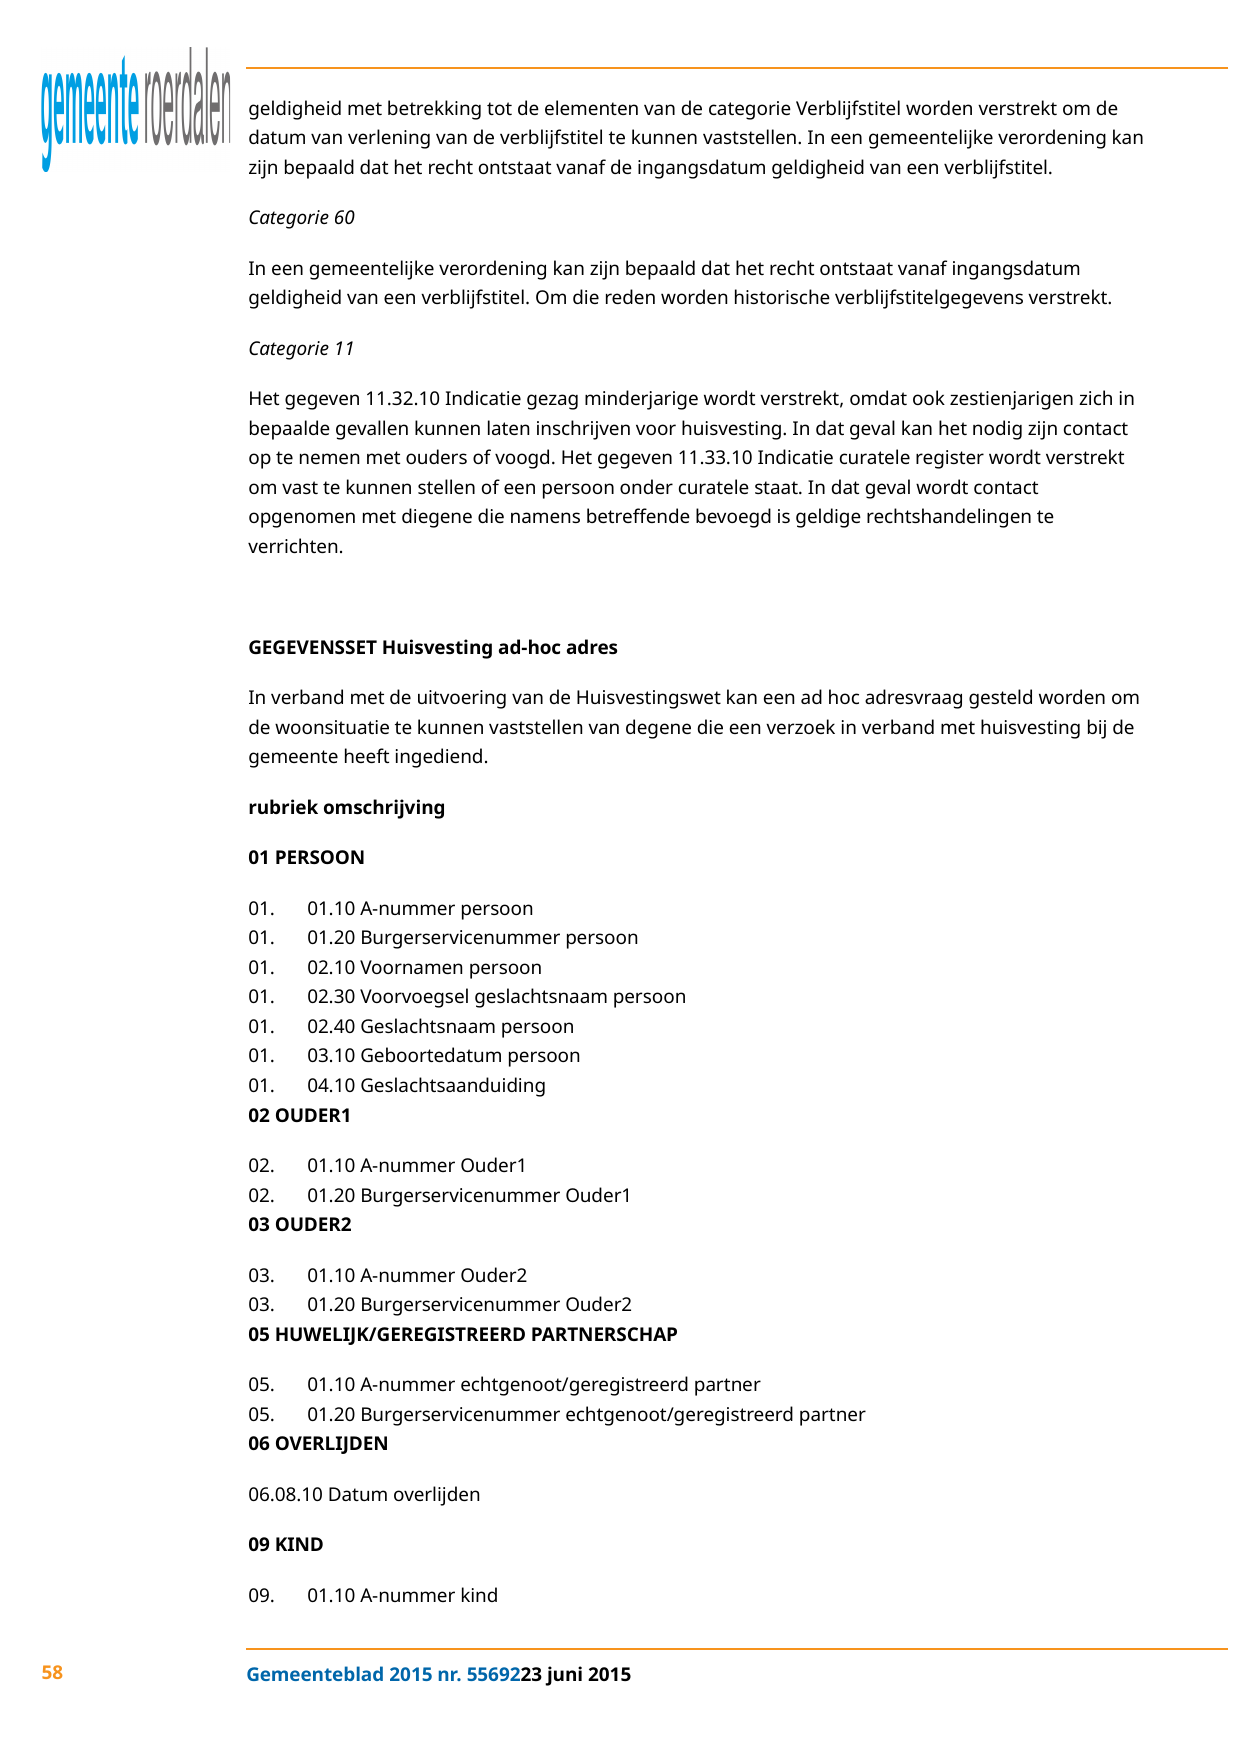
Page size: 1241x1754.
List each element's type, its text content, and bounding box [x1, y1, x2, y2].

list 02.10 Voornamen persoon [248, 954, 1152, 980]
text Het gegeven 11.32.10 Indicatie gezag minderjarige wordt verstrekt, omdat ook zestienjarigen zich in bepaalde gevallen kunnen laten inschrijven voor huisvesting. In dat geval kan het nodig zijn contact op te nemen met ouders of voogd. Het gegeven 11.33.10 Indicatie curatele register wordt verstrekt om vast te kunnen stellen of een persoon onder curatele staat. In dat geval wordt contact opgenomen met diegene die namens betreffende bevoegd is geldige rechtshandelingen te verrichten. [248, 385, 1152, 559]
text 05 HUWELIJK/GEREGISTREERD PARTNERSCHAP [248, 1321, 1152, 1347]
list 01.10 A-nummer Ouder2 [248, 1262, 1152, 1288]
text 06.08.10 Datum overlijden [248, 1481, 1152, 1507]
text In verband met de uitvoering van de Huisvestingswet kan een ad hoc adresvraag gesteld worden om de woonsituatie te kunnen vaststellen van degene die een verzoek in verband met huisvesting bij de gemeente heeft ingediend. [248, 684, 1152, 769]
list 03.10 Geboortedatum persoon [248, 1043, 1152, 1068]
picture [41, 47, 231, 172]
list 01.10 A-nummer Ouder1 [248, 1152, 1152, 1178]
text Categorie 11 [248, 335, 1152, 361]
picture [41, 134, 48, 172]
list 01.10 A-nummer echtgenoot/geregistreerd partner [248, 1371, 1152, 1397]
text 01 PERSOON [248, 844, 1152, 870]
list 01.10 A-nummer persoon [248, 895, 1152, 921]
text GEGEVENSSET Huisvesting ad-hoc adres [248, 634, 1152, 660]
list 01.20 Burgerservicenummer Ouder1 [248, 1182, 1152, 1208]
text rubriek omschrijving [248, 794, 1152, 820]
list 01.10 A-nummer kind [248, 1582, 1152, 1608]
text 03 OUDER2 [248, 1211, 1152, 1237]
list 02.40 Geslachtsnaam persoon [248, 1013, 1152, 1039]
list 01.20 Burgerservicenummer echtgenoot/geregistreerd partner [248, 1401, 1152, 1427]
text 02 OUDER1 [248, 1102, 1152, 1128]
text In een gemeentelijke verordening kan zijn bepaald dat het recht ontstaat vanaf ingangsdatum geldigheid van een verblijfstitel. Om die reden worden historische verblijfstitelgegevens verstrekt. [248, 255, 1152, 310]
list 02.30 Voorvoegsel geslachtsnaam persoon [248, 983, 1152, 1009]
text Categorie 60 [248, 204, 1152, 230]
list 01.20 Burgerservicenummer Ouder2 [248, 1291, 1152, 1317]
list 04.10 Geslachtsaanduiding [248, 1072, 1152, 1098]
text 09 KIND [248, 1531, 1152, 1557]
text geldigheid met betrekking tot de elementen van de categorie Verblijfstitel worden verstrekt om de datum van verlening van de verblijfstitel te kunnen vaststellen. In een gemeentelijke verordening kan zijn bepaald dat het recht ontstaat vanaf de ingangsdatum geldigheid van een verblijfstitel. [248, 95, 1152, 180]
text 06 OVERLIJDEN [248, 1431, 1152, 1456]
list 01.20 Burgerservicenummer persoon [248, 924, 1152, 950]
